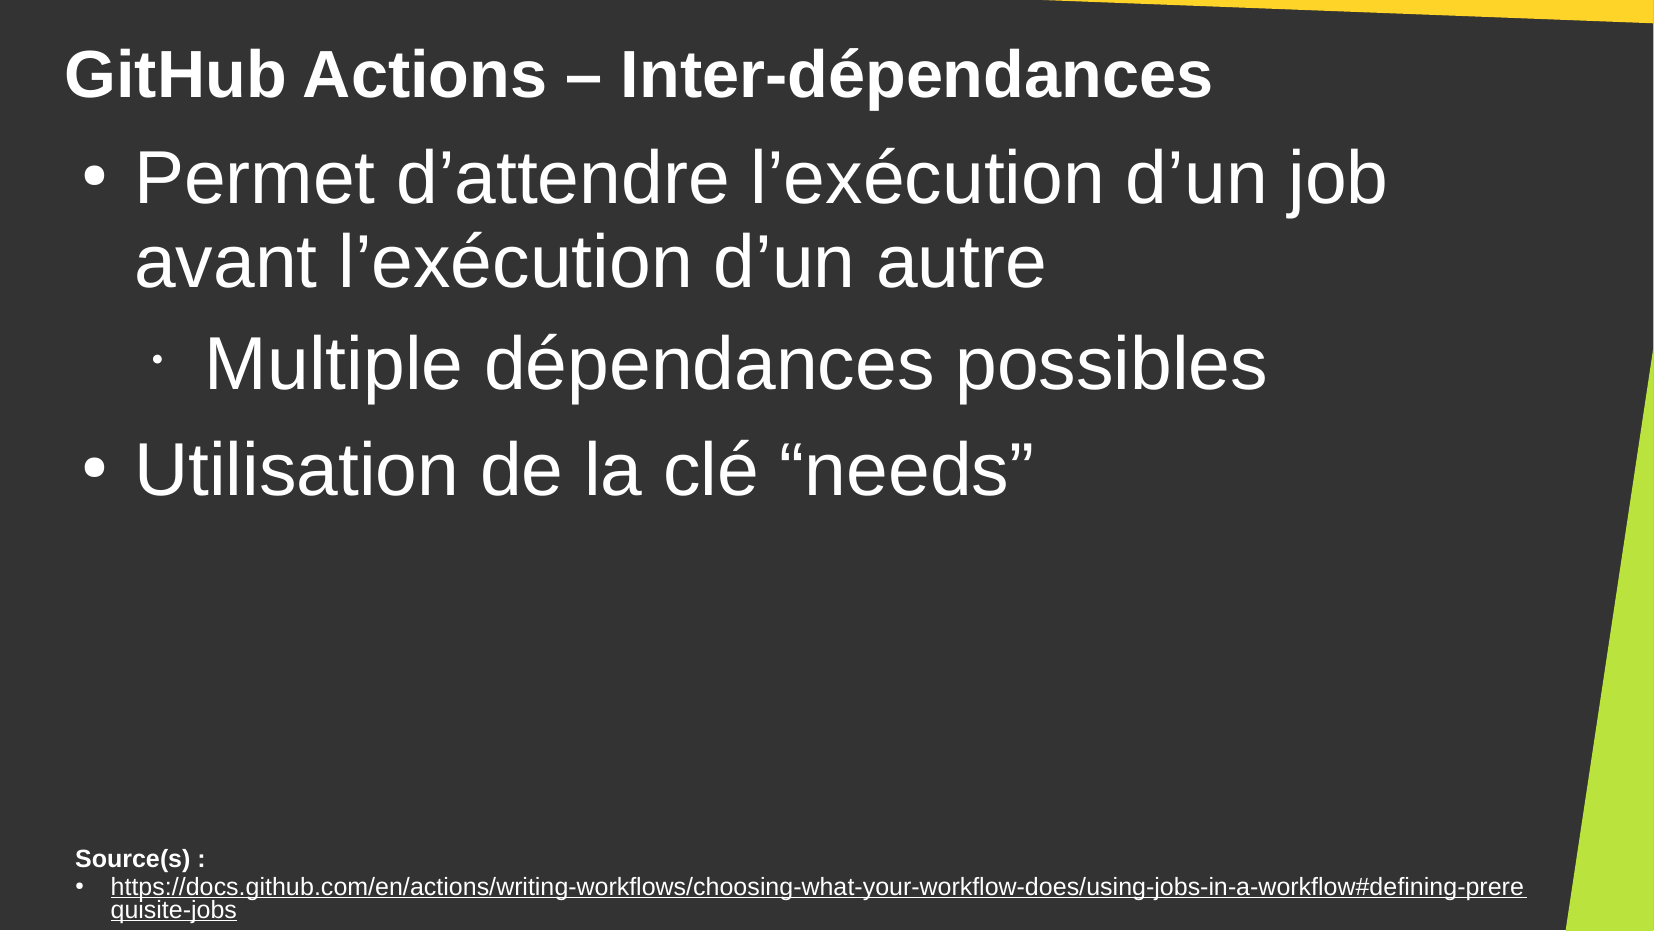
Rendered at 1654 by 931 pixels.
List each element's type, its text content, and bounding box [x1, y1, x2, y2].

text_box Source(s) : https://docs.github.com/en/actions/writing-workflows/choosing-what-your-workflow-does/using-jobs-in-a-workflow#defining-prerequisite-jobs [60, 799, 1546, 909]
text_box [1042, 0, 1654, 24]
list Permet d’attendre l’exécution d’un job avant l’exécution d’un autre Multiple dépendances possibles Utilisation de la clé “needs” [63, 135, 1542, 662]
text_box [1565, 343, 1654, 931]
title GitHub Actions – Inter-dépendances [64, 37, 1577, 119]
